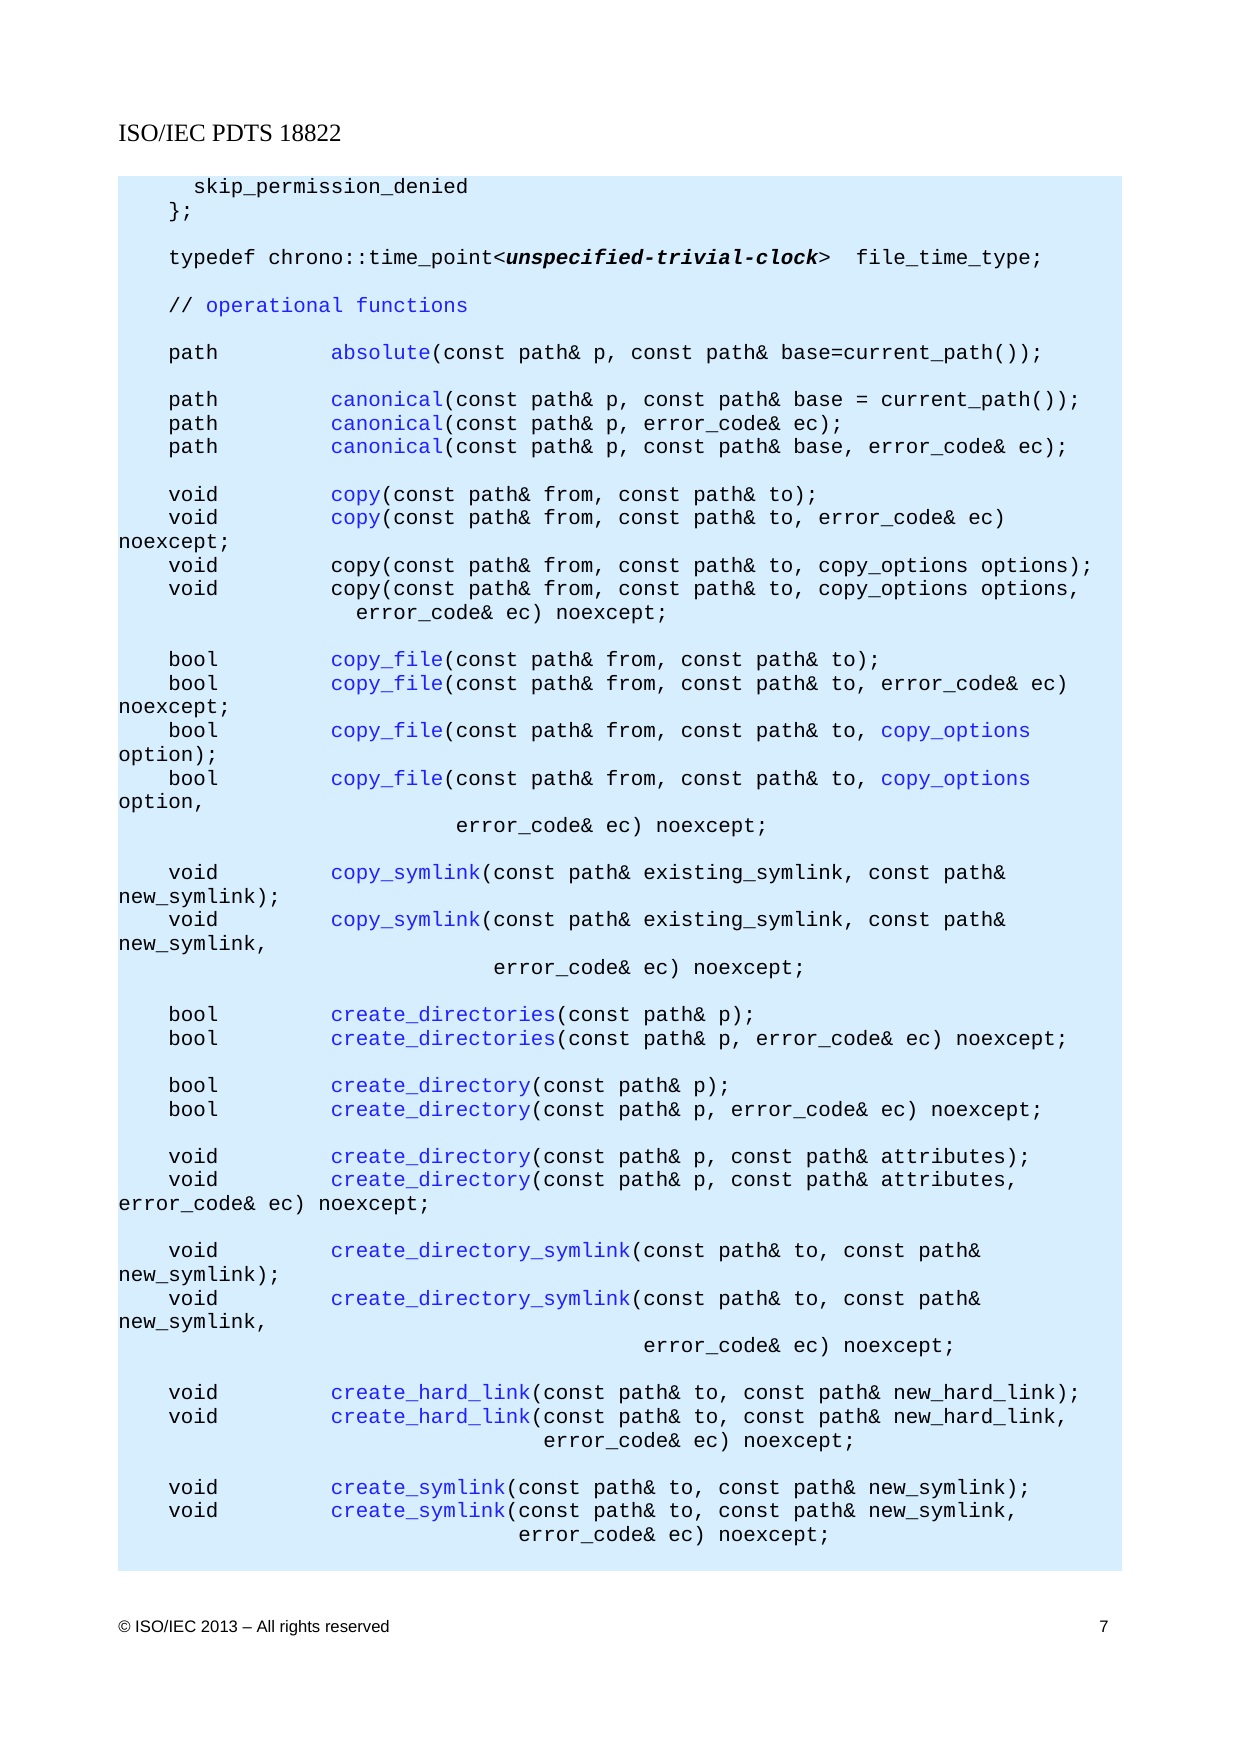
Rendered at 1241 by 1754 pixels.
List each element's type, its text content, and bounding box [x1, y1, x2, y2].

text bool copy_file(const path& from, const path& to, copy_options option); [118, 720, 1122, 767]
text error_code& ec) noexcept; [118, 815, 1122, 838]
text void copy_symlink(const path& existing_symlink, const path& new_symlink, [118, 909, 1122, 957]
text bool copy_file(const path& from, const path& to, error_code& ec) noexcept; [118, 673, 1122, 720]
text error_code& ec) noexcept; [118, 1335, 1122, 1359]
text void create_directory(const path& p, const path& attributes, error_code& ec) noexcept; [118, 1169, 1122, 1217]
text void copy(const path& from, const path& to, error_code& ec) noexcept; [118, 507, 1122, 555]
text }; [118, 200, 1122, 224]
text bool create_directories(const path& p, error_code& ec) noexcept; [118, 1028, 1122, 1051]
text void copy(const path& from, const path& to); [118, 484, 1122, 507]
text bool create_directory(const path& p, error_code& ec) noexcept; [118, 1098, 1122, 1122]
text path canonical(const path& p, const path& base = current_path()); [118, 389, 1122, 413]
text void create_hard_link(const path& to, const path& new_hard_link); [118, 1382, 1122, 1406]
text void copy_symlink(const path& existing_symlink, const path& new_symlink); [118, 862, 1122, 909]
text error_code& ec) noexcept; [118, 602, 1122, 626]
text void create_hard_link(const path& to, const path& new_hard_link, [118, 1406, 1122, 1429]
text bool copy_file(const path& from, const path& to); [118, 649, 1122, 673]
text bool create_directory(const path& p); [118, 1075, 1122, 1098]
text void copy(const path& from, const path& to, copy_options options); [118, 555, 1122, 578]
text bool copy_file(const path& from, const path& to, copy_options option, [118, 767, 1122, 815]
text typedef chrono::time_point<unspecified-trivial-clock> file_time_type; [118, 247, 1122, 271]
text path canonical(const path& p, error_code& ec); [118, 413, 1122, 436]
text skip_permission_denied [118, 176, 1122, 200]
text void create_directory_symlink(const path& to, const path& new_symlink); [118, 1240, 1122, 1288]
text error_code& ec) noexcept; [118, 1429, 1122, 1453]
text bool create_directories(const path& p); [118, 1004, 1122, 1028]
text error_code& ec) noexcept; [118, 1524, 1122, 1548]
text error_code& ec) noexcept; [118, 957, 1122, 980]
text void create_directory(const path& p, const path& attributes); [118, 1146, 1122, 1169]
text void create_directory_symlink(const path& to, const path& new_symlink, [118, 1288, 1122, 1335]
text void create_symlink(const path& to, const path& new_symlink); [118, 1477, 1122, 1501]
text void copy(const path& from, const path& to, copy_options options, [118, 578, 1122, 602]
text path canonical(const path& p, const path& base, error_code& ec); [118, 436, 1122, 460]
text void create_symlink(const path& to, const path& new_symlink, [118, 1501, 1122, 1524]
text // operational functions [118, 294, 1122, 318]
text path absolute(const path& p, const path& base=current_path()); [118, 342, 1122, 366]
